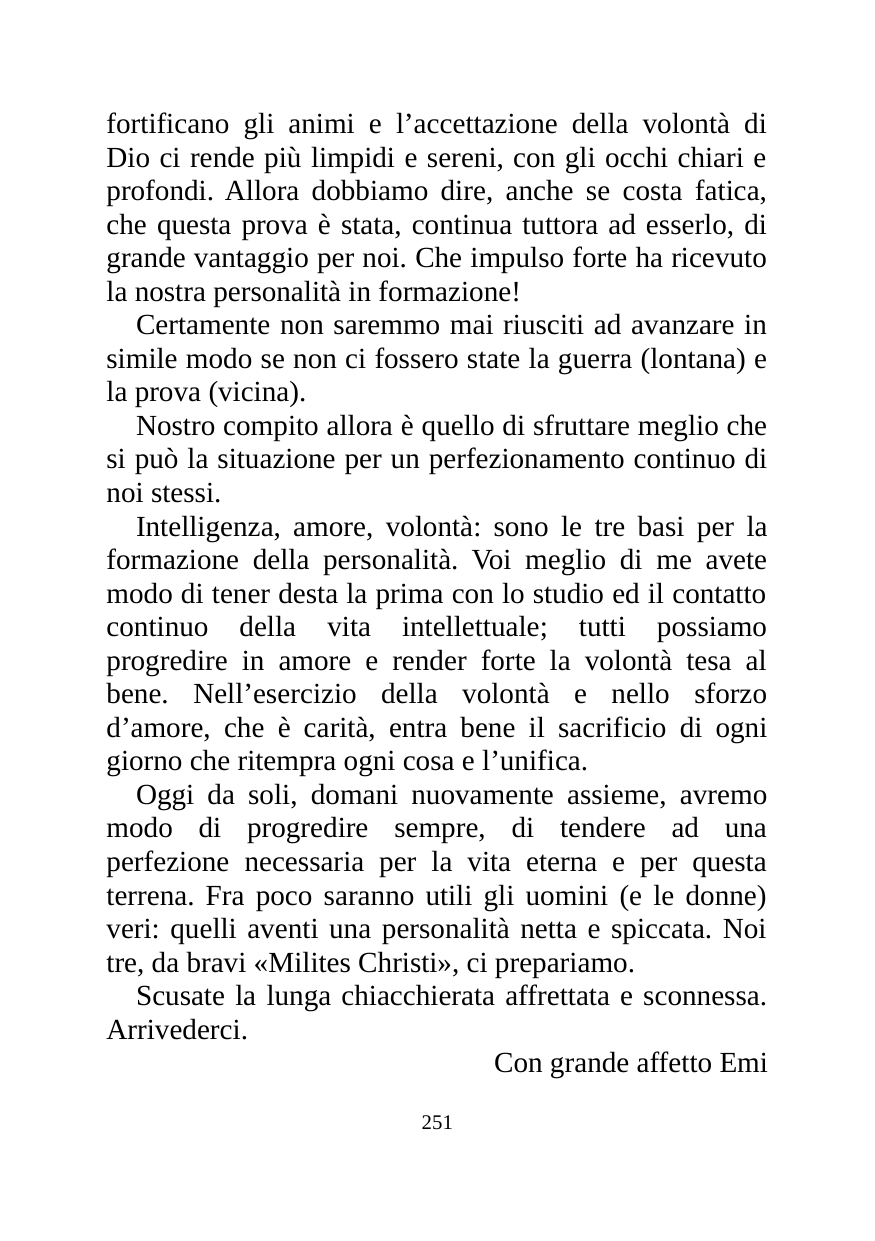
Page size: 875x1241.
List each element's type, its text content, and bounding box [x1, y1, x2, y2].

text fortificano gli animi e l’accettazione della volontà di Dio ci rende più limpidi e sereni, con gli occhi chiari e profondi. Allora dobbiamo dire, anche se costa fatica, che questa prova è stata, continua tuttora ad esserlo, di grande vantaggio per noi. Che impulso forte ha ricevuto la nostra personalità in formazione! [106, 106, 768, 307]
text Oggi da soli, domani nuovamente assieme, avremo modo di progredire sempre, di tendere ad una perfezione necessaria per la vita eterna e per questa terrena. Fra poco saranno utili gli uomini (e le donne) veri: quelli aventi una personalità netta e spiccata. Noi tre, da bravi «Milites Christi», ci prepariamo. [106, 777, 768, 978]
text Intelligenza, amore, volontà: sono le tre basi per la formazione della personalità. Voi meglio di me avete modo di tener desta la prima con lo studio ed il contatto continuo della vita intellettuale; tutti possiamo progredire in amore e render forte la volontà tesa al bene. Nell’esercizio della volontà e nello sforzo d’amore, che è carità, entra bene il sacrificio di ogni giorno che ritempra ogni cosa e l’unifica. [106, 509, 768, 777]
text Scusate la lunga chiacchierata affrettata e sconnessa. Arrivederci. [106, 978, 768, 1045]
text Certamente non saremmo mai riusciti ad avanzare in simile modo se non ci fossero state la guerra (lontana) e la prova (vicina). [106, 307, 768, 408]
text Nostro compito allora è quello di sfruttare meglio che si può la situazione per un perfezionamento continuo di noi stessi. [106, 408, 768, 509]
text Con grande affetto Emi [106, 1045, 768, 1079]
